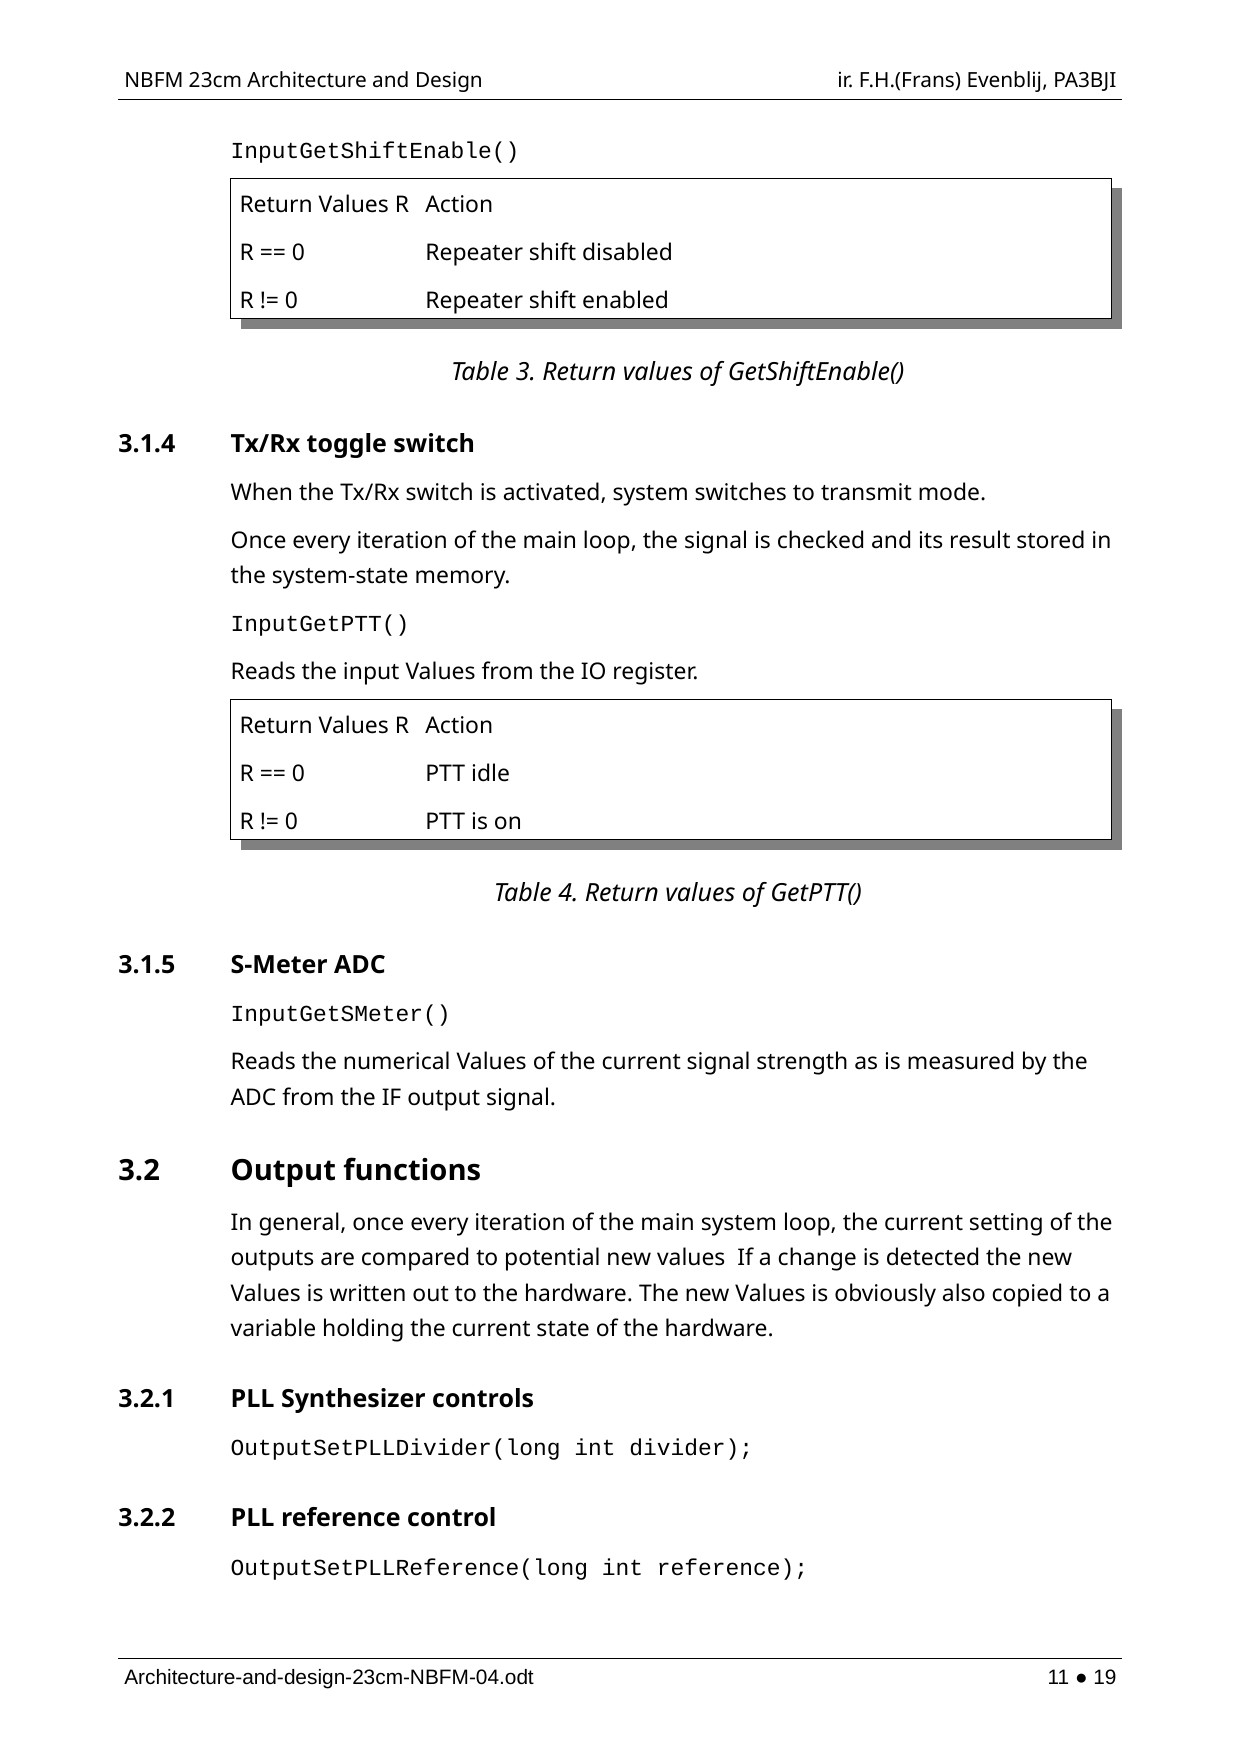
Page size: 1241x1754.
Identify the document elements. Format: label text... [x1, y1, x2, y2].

subtitle Table 3. Return values of GetShiftEnable() [236, 354, 1122, 388]
text In general, once every iteration of the main system loop, the current setting of the outputs are compared to potential new values If a change is detected the new Values is written out to the hardware. The new Values is obviously also copied to a variable holding the current state of the hardware. [230, 1201, 1122, 1343]
text R != 0 Repeater shift enabled [231, 274, 1111, 318]
subtitle Tx/Rx toggle switch [118, 425, 1122, 459]
subtitle InputGetPTT() [230, 603, 1122, 638]
text Return Values R Action [231, 179, 1111, 219]
list Output functions [118, 1149, 1122, 1189]
text R != 0 PTT is on [231, 795, 1111, 839]
text Once every iteration of the main loop, the signal is checked and its result stored in the system-state memory. [230, 520, 1122, 591]
list PLL reference control [118, 1500, 1122, 1534]
list PLL Synthesizer controls [118, 1381, 1122, 1415]
subtitle OutputSetPLLDivider(long int divider); [230, 1427, 1122, 1463]
text Reads the input Values from the IO register. [230, 651, 1122, 686]
subtitle Reads the numerical Values of the current signal strength as is measured by the ADC from the IF output signal. [230, 1041, 1122, 1112]
subtitle InputGetSMeter() [230, 993, 1122, 1028]
subtitle OutputSetPLLReference(long int reference); [230, 1547, 1122, 1582]
text R == 0 Repeater shift disabled [231, 226, 1111, 267]
subtitle Table 4. Return values of GetPTT() [236, 875, 1122, 909]
subtitle When the Tx/Rx switch is activated, system switches to transmit mode. [230, 472, 1122, 507]
text R == 0 PTT idle [231, 747, 1111, 788]
text Return Values R Action [231, 700, 1111, 740]
subtitle S-Meter ADC [118, 946, 1122, 981]
subtitle InputGetShiftEnable() [230, 130, 1122, 165]
